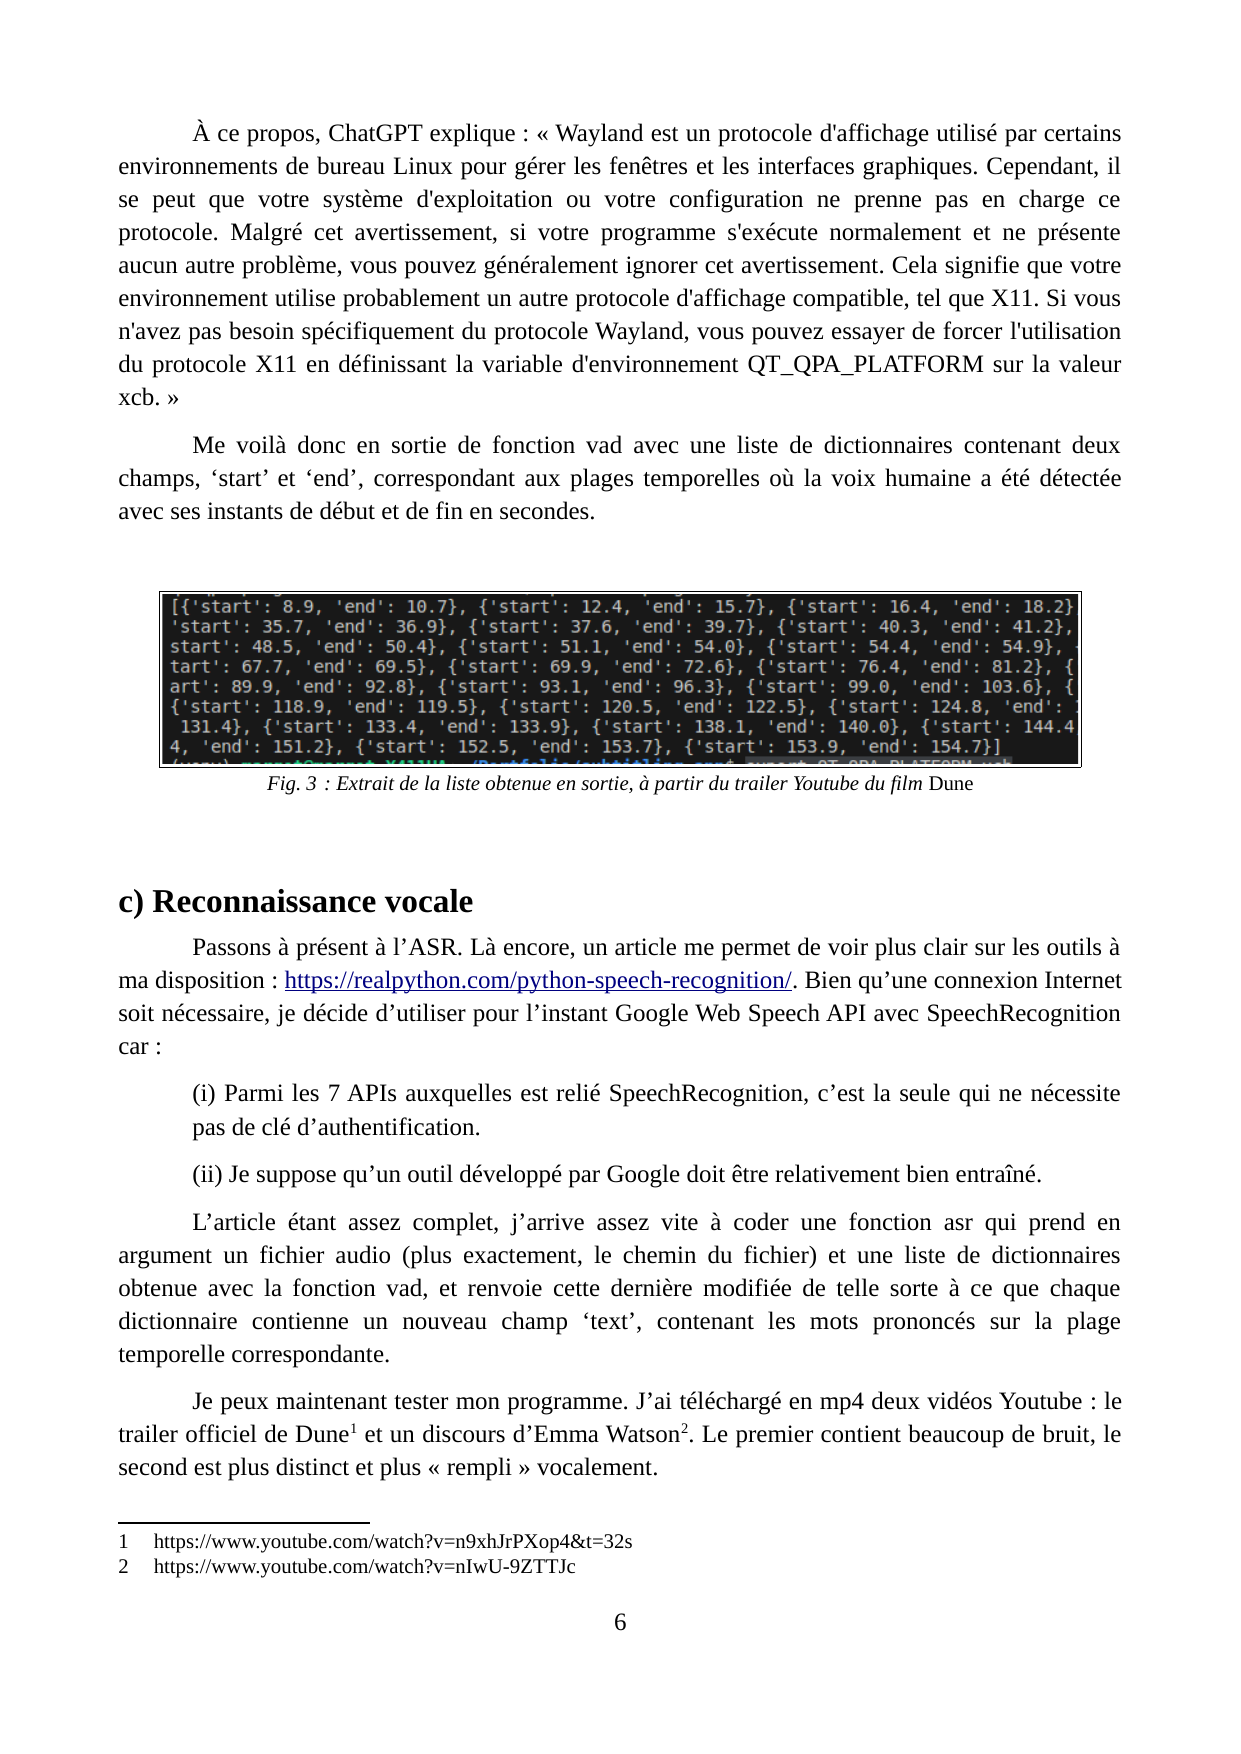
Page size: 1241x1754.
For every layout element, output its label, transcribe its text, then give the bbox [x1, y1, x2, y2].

subtitle c) Reconnaissance vocale [118, 881, 1122, 919]
picture [162, 594, 1079, 764]
text https://www.youtube.com/watch?v=nIwU-9ZTTJc [118, 1553, 1122, 1578]
text L’article étant assez complet, j’arrive assez vite à coder une fonction asr qui prend en argument un fichier audio (plus exactement, le chemin du fichier) et une liste de dictionnaires obtenue avec la fonction vad, et renvoie cette dernière modifiée de telle sorte à ce que chaque dictionnaire contienne un nouveau champ ‘text’, contenant les mots prononcés sur la plage temporelle correspondante. [118, 1207, 1122, 1368]
text https://www.youtube.com/watch?v=n9xhJrPXop4&t=32s [118, 1529, 1122, 1553]
text Je peux maintenant tester mon programme. J’ai téléchargé en mp4 deux vidéos Youtube : le trailer officiel de Dune et un discours d’Emma Watson. Le premier contient beaucoup de bruit, le second est plus distinct et plus « rempli » vocalement. [118, 1386, 1122, 1481]
text (ii) Je suppose qu’un outil développé par Google doit être relativement bien entraîné. [192, 1159, 1122, 1188]
text Me voilà donc en sortie de fonction vad avec une liste de dictionnaires contenant deux champs, ‘start’ et ‘end’, correspondant aux plages temporelles où la voix humaine a été détectée avec ses instants de début et de fin en secondes. [118, 430, 1122, 525]
text (i) Parmi les 7 APIs auxquelles est relié SpeechRecognition, c’est la seule qui ne nécessite pas de clé d’authentification. [192, 1078, 1122, 1140]
text Passons à présent à l’ASR. Là encore, un article me permet de voir plus clair sur les outils à ma disposition : https://realpython.com/python-speech-recognition/. Bien qu’une connexion Internet soit nécessaire, je décide d’utiliser pour l’instant Google Web Speech API avec SpeechRecognition car : [118, 932, 1122, 1060]
text À ce propos, ChatGPT explique : « Wayland est un protocole d'affichage utilisé par certains environnements de bureau Linux pour gérer les fenêtres et les interfaces graphiques. Cependant, il se peut que votre système d'exploitation ou votre configuration ne prenne pas en charge ce protocole. Malgré cet avertissement, si votre programme s'exécute normalement et ne présente aucun autre problème, vous pouvez généralement ignorer cet avertissement. Cela signifie que votre environnement utilise probablement un autre protocole d'affichage compatible, tel que X11. Si vous n'avez pas besoin spécifiquement du protocole Wayland, vous pouvez essayer de forcer l'utilisation du protocole X11 en définissant la variable d'environnement QT_QPA_PLATFORM sur la valeur xcb. » [118, 118, 1122, 411]
text Fig. 3 : Extrait de la liste obtenue en sortie, à partir du trailer Youtube du film Dune [118, 764, 1122, 794]
